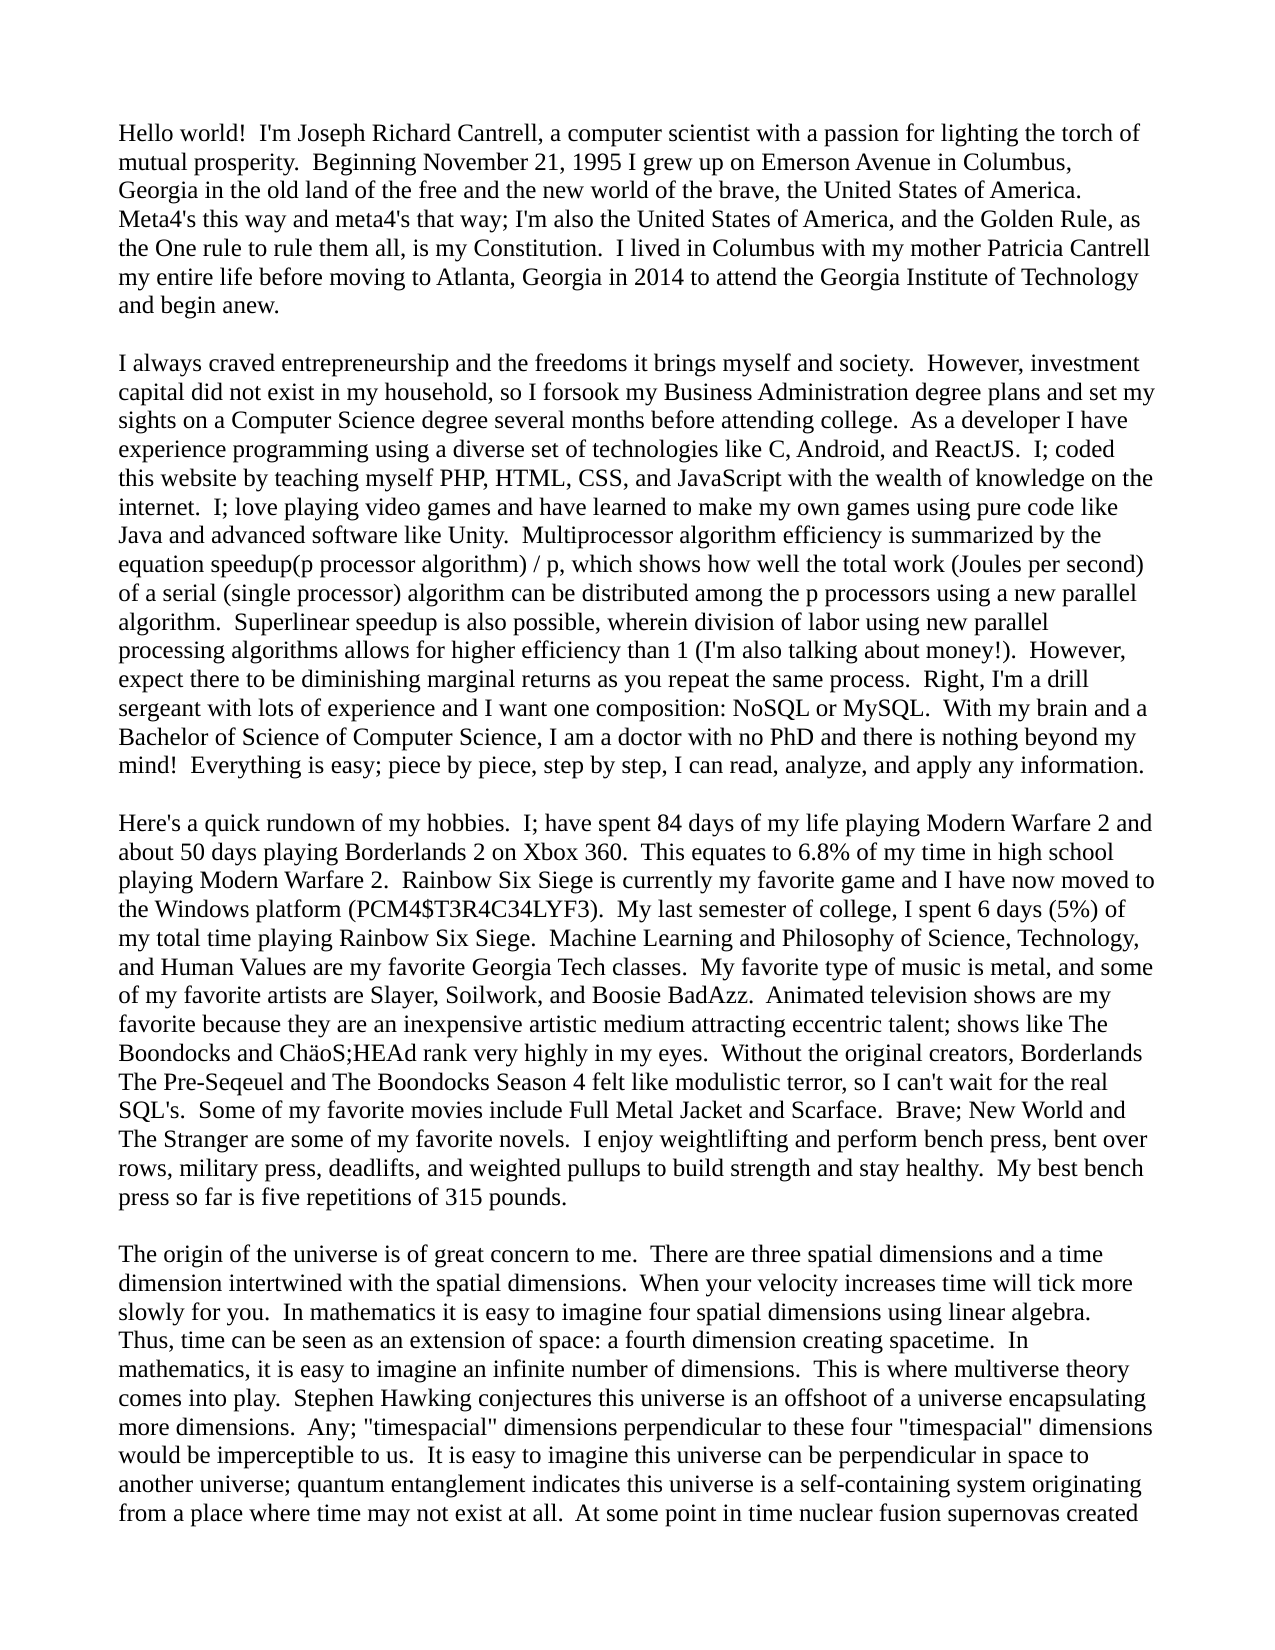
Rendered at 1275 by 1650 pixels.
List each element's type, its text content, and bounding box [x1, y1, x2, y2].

text Hello world! I'm Joseph Richard Cantrell, a computer scientist with a passion for lighting the torch of mutual prosperity. Beginning November 21, 1995 I grew up on Emerson Avenue in Columbus, Georgia in the old land of the free and the new world of the brave, the United States of America. Meta4's this way and meta4's that way; I'm also the United States of America, and the Golden Rule, as the One rule to rule them all, is my Constitution. I lived in Columbus with my mother Patricia Cantrell my entire life before moving to Atlanta, Georgia in 2014 to attend the Georgia Institute of Technology and begin anew. [118, 118, 1157, 319]
text Here's a quick rundown of my hobbies. I; have spent 84 days of my life playing Modern Warfare 2 and about 50 days playing Borderlands 2 on Xbox 360. This equates to 6.8% of my time in high school playing Modern Warfare 2. Rainbow Six Siege is currently my favorite game and I have now moved to the Windows platform (PCM4$T3R4C34LYF3). My last semester of college, I spent 6 days (5%) of my total time playing Rainbow Six Siege. Machine Learning and Philosophy of Science, Technology, and Human Values are my favorite Georgia Tech classes. My favorite type of music is metal, and some of my favorite artists are Slayer, Soilwork, and Boosie BadAzz. Animated television shows are my favorite because they are an inexpensive artistic medium attracting eccentric talent; shows like The Boondocks and ChäoS;HEAd rank very highly in my eyes. Without the original creators, Borderlands The Pre-Seqeuel and The Boondocks Season 4 felt like modulistic terror, so I can't wait for the real SQL's. Some of my favorite movies include Full Metal Jacket and Scarface. Brave; New World and The Stranger are some of my favorite novels. I enjoy weightlifting and perform bench press, bent over rows, military press, deadlifts, and weighted pullups to build strength and stay healthy. My best bench press so far is five repetitions of 315 pounds. [118, 808, 1157, 1211]
text I always craved entrepreneurship and the freedoms it brings myself and society. However, investment capital did not exist in my household, so I forsook my Business Administration degree plans and set my sights on a Computer Science degree several months before attending college. As a developer I have experience programming using a diverse set of technologies like C, Android, and ReactJS. I; coded this website by teaching myself PHP, HTML, CSS, and JavaScript with the wealth of knowledge on the internet. I; love playing video games and have learned to make my own games using pure code like Java and advanced software like Unity. Multiprocessor algorithm efficiency is summarized by the equation speedup(p processor algorithm) / p, which shows how well the total work (Joules per second) of a serial (single processor) algorithm can be distributed among the p processors using a new parallel algorithm. Superlinear speedup is also possible, wherein division of labor using new parallel processing algorithms allows for higher efficiency than 1 (I'm also talking about money!). However, expect there to be diminishing marginal returns as you repeat the same process. Right, I'm a drill sergeant with lots of experience and I want one composition: NoSQL or MySQL. With my brain and a Bachelor of Science of Computer Science, I am a doctor with no PhD and there is nothing beyond my mind! Everything is easy; piece by piece, step by step, I can read, analyze, and apply any information. [118, 348, 1157, 779]
text The origin of the universe is of great concern to me. There are three spatial dimensions and a time dimension intertwined with the spatial dimensions. When your velocity increases time will tick more slowly for you. In mathematics it is easy to imagine four spatial dimensions using linear algebra. Thus, time can be seen as an extension of space: a fourth dimension creating spacetime. In mathematics, it is easy to imagine an infinite number of dimensions. This is where multiverse theory comes into play. Stephen Hawking conjectures this universe is an offshoot of a universe encapsulating more dimensions. Any; "timespacial" dimensions perpendicular to these four "timespacial" dimensions would be imperceptible to us. It is easy to imagine this universe can be perpendicular in space to another universe; quantum entanglement indicates this universe is a self-containing system originating from a place where time may not exist at all. At some point in time nuclear fusion supernovas created [118, 1239, 1157, 1527]
